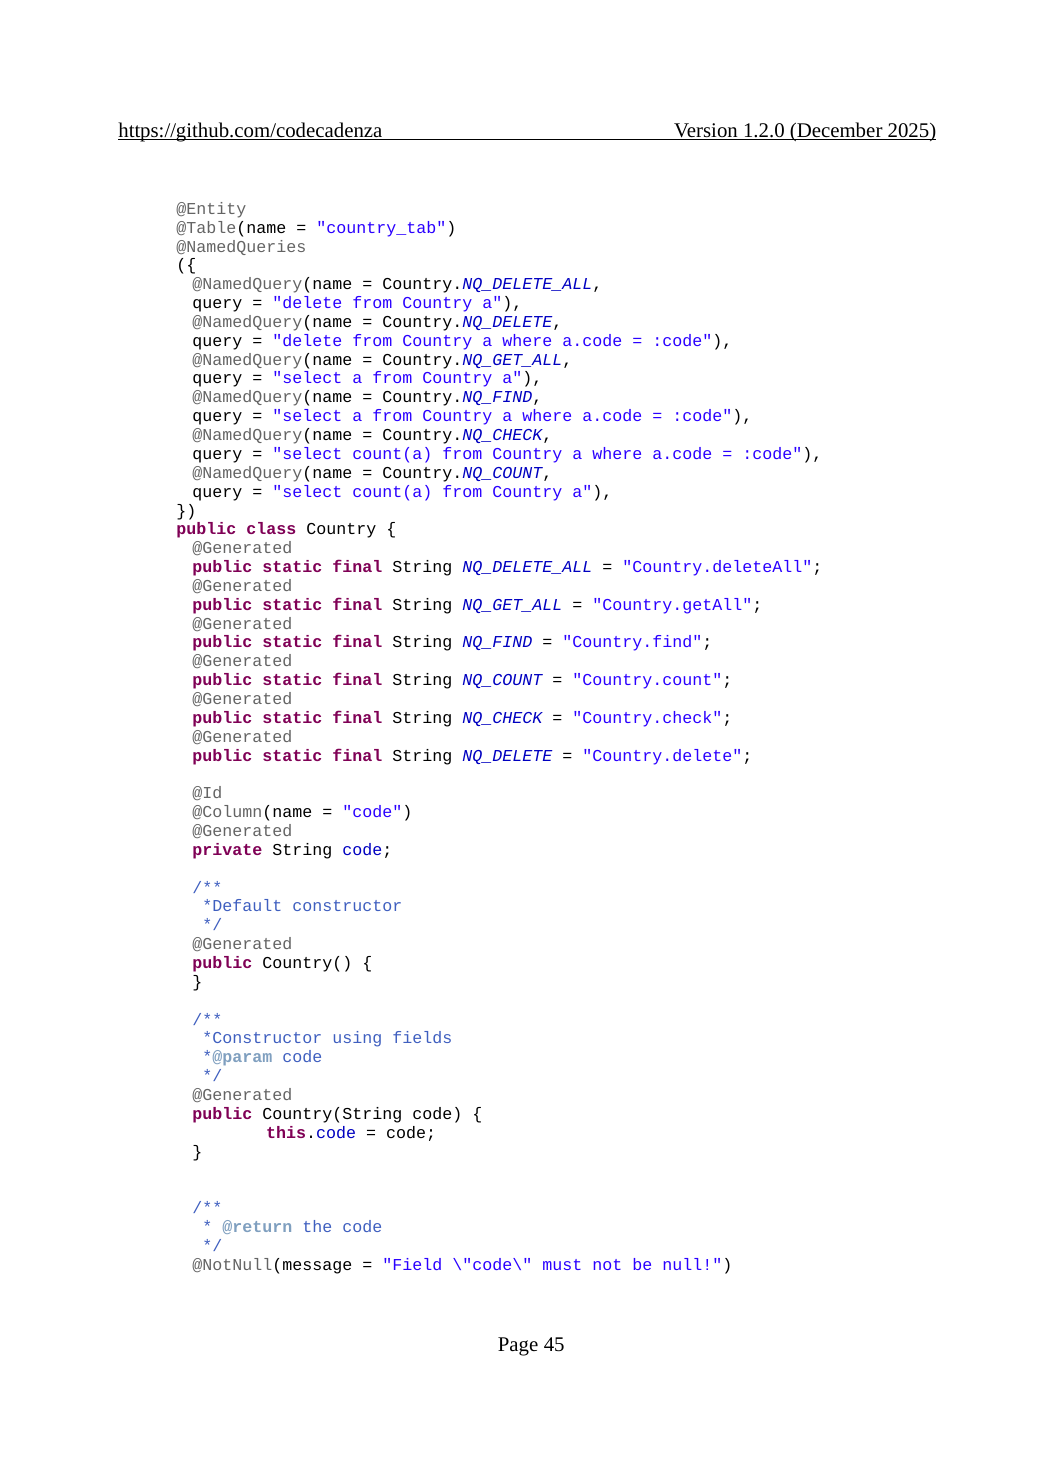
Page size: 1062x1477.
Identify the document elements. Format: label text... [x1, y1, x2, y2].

text }) [176, 502, 944, 521]
text @NotNull(message = "Field \"code\" must not be null!") [176, 1256, 944, 1275]
text @Column(name = "code") [176, 804, 944, 823]
text } [176, 973, 944, 992]
text public static final String NQ_COUNT = "Country.count"; [176, 672, 944, 691]
text public static final String NQ_DELETE = "Country.delete"; [176, 747, 944, 766]
text public static final String NQ_GET_ALL = "Country.getAll"; [176, 596, 944, 615]
text @Generated [176, 936, 944, 954]
text public Country(String code) { [176, 1105, 944, 1124]
text *Constructor using fields [176, 1030, 944, 1049]
text @NamedQuery(name = Country.NQ_GET_ALL, [176, 351, 944, 370]
text @NamedQueries [176, 238, 944, 257]
text public static final String NQ_DELETE_ALL = "Country.deleteAll"; [176, 559, 944, 577]
text @Generated [176, 615, 944, 634]
text public static final String NQ_CHECK = "Country.check"; [176, 709, 944, 728]
text /** [176, 1011, 944, 1030]
text @Generated [176, 823, 944, 841]
text public static final String NQ_FIND = "Country.find"; [176, 634, 944, 653]
text query = "delete from Country a"), [176, 295, 944, 313]
text *Default constructor [176, 898, 944, 917]
text @Table(name = "country_tab") [176, 219, 944, 238]
text */ [176, 1068, 944, 1087]
text @NamedQuery(name = Country.NQ_COUNT, [176, 464, 944, 483]
text @Generated [176, 691, 944, 709]
text @Id [176, 785, 944, 804]
text @Generated [176, 728, 944, 747]
text query = "select a from Country a"), [176, 370, 944, 389]
text */ [176, 917, 944, 936]
text @NamedQuery(name = Country.NQ_FIND, [176, 389, 944, 408]
text @Generated [176, 1087, 944, 1105]
text this.code = code; [176, 1124, 944, 1143]
text */ [176, 1237, 944, 1256]
text query = "delete from Country a where a.code = :code"), [176, 332, 944, 351]
text @Generated [176, 540, 944, 559]
text public Country() { [176, 954, 944, 973]
text private String code; [176, 841, 944, 860]
text /** [176, 879, 944, 898]
text ({ [176, 257, 944, 276]
text @NamedQuery(name = Country.NQ_DELETE_ALL, [176, 276, 944, 295]
text query = "select count(a) from Country a where a.code = :code"), [176, 446, 944, 464]
text /** [176, 1200, 944, 1218]
text @Generated [176, 653, 944, 672]
text @Entity [176, 200, 944, 219]
text query = "select a from Country a where a.code = :code"), [176, 408, 944, 427]
text query = "select count(a) from Country a"), [176, 483, 944, 502]
text * @return the code [176, 1218, 944, 1237]
text public class Country { [176, 521, 944, 540]
text @Generated [176, 577, 944, 596]
text } [176, 1143, 944, 1162]
text @NamedQuery(name = Country.NQ_DELETE, [176, 313, 944, 332]
text @NamedQuery(name = Country.NQ_CHECK, [176, 427, 944, 446]
text *@param code [176, 1049, 944, 1068]
